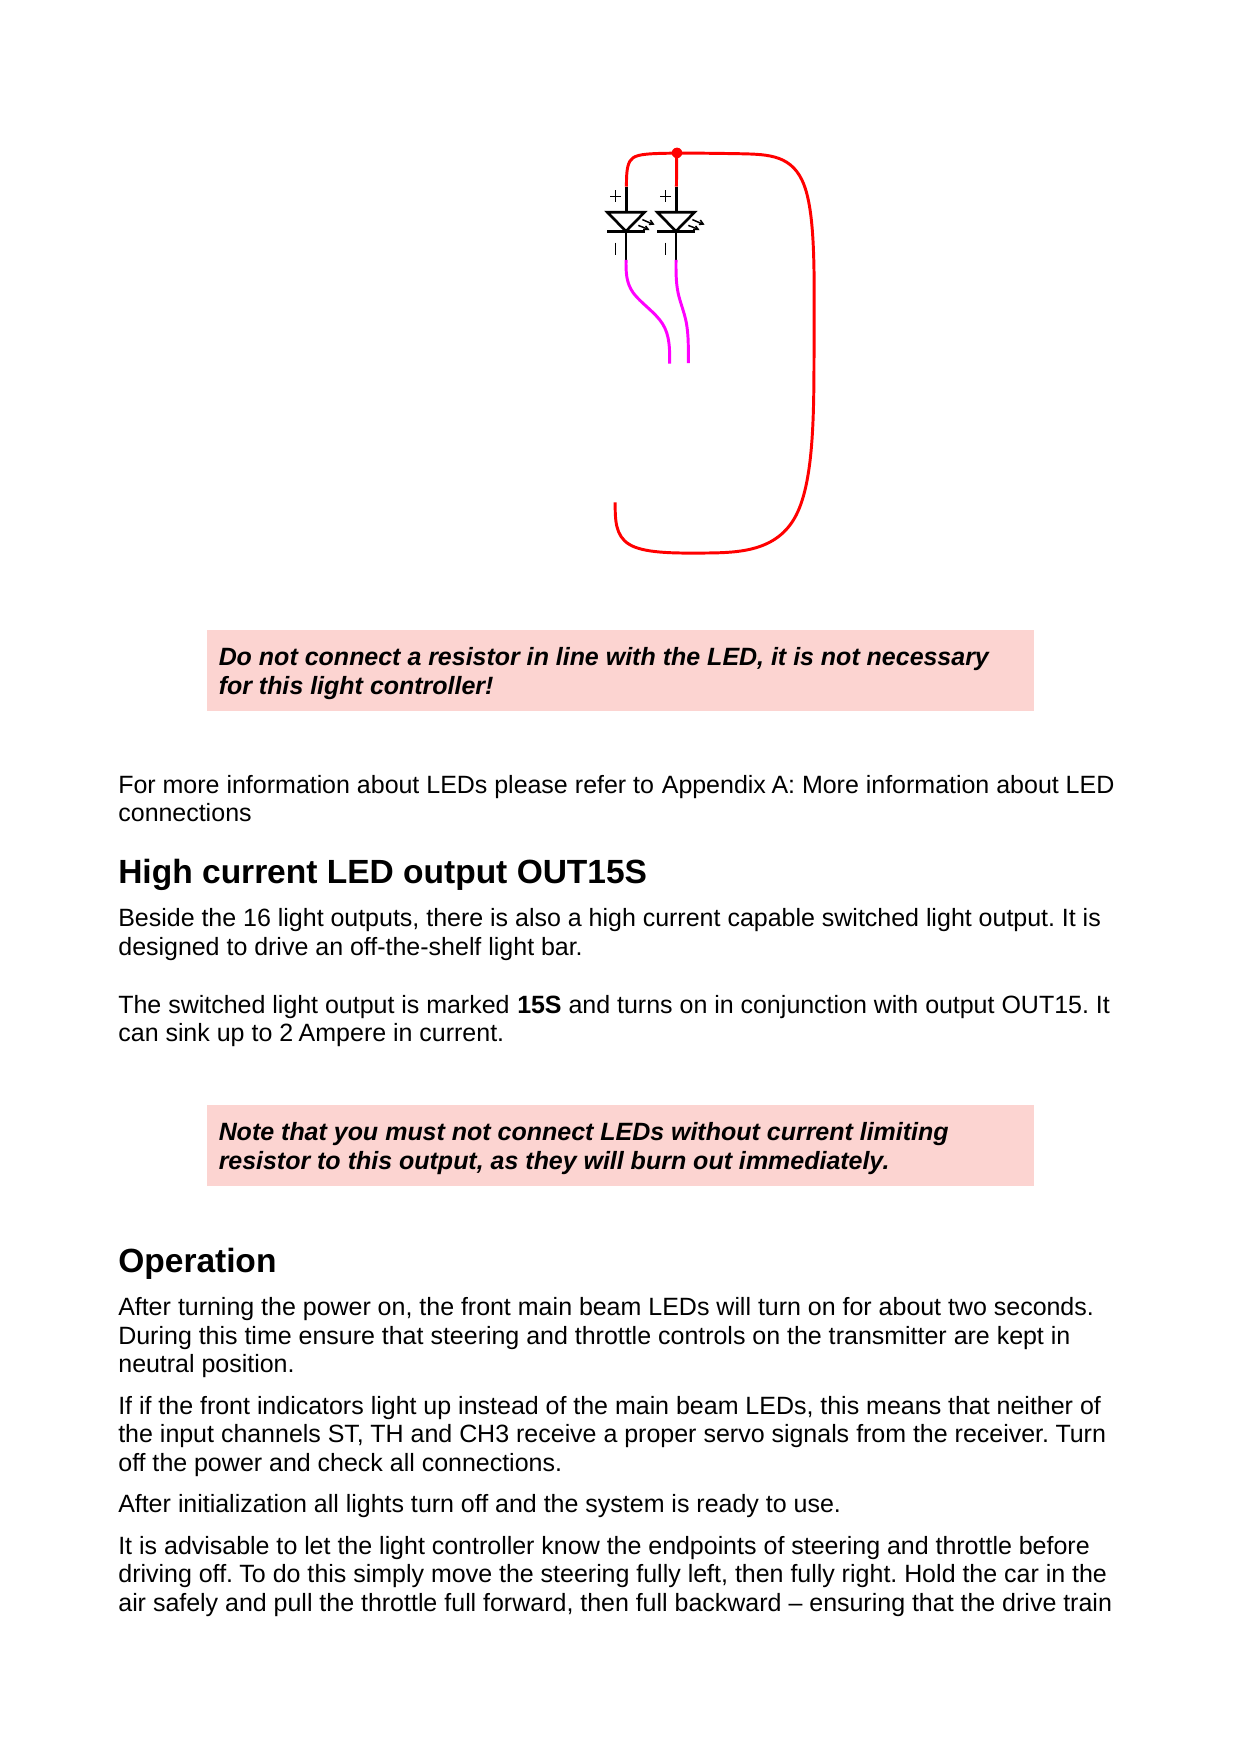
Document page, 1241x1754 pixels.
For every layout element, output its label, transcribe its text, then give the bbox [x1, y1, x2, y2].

text After turning the power on, the front main beam LEDs will turn on for about two seconds. During this time ensure that steering and throttle controls on the transmitter are kept in neutral position. [118, 1292, 1122, 1378]
text Beside the 16 light outputs, there is also a high current capable switched light output. It is designed to drive an off-the-shelf light bar. [118, 903, 1122, 961]
text It is advisable to let the light controller know the endpoints of steering and throttle before driving off. To do this simply move the steering fully left, then fully right. Hold the car in the air safely and pull the throttle full forward, then full backward – ensuring that the drive train [118, 1531, 1122, 1617]
text After initialization all lights turn off and the system is ready to use. [118, 1489, 1122, 1518]
text Note that you must not connect LEDs without current limiting resistor to this output, as they will burn out immediately. [207, 1105, 1034, 1186]
text Do not connect a resistor in line with the LED, it is not necessary for this light controller! [207, 630, 1034, 711]
subtitle High current LED output OUT15S [118, 852, 1122, 891]
subtitle Operation [118, 1241, 1122, 1279]
text If if the front indicators light up instead of the main beam LEDs, this means that neither of the input channels ST, TH and CH3 receive a proper servo signals from the receiver. Turn off the power and check all connections. [118, 1391, 1122, 1477]
text The switched light output is marked 15S and turns on in conjunction with output OUT15. It can sink up to 2 Ampere in current. [118, 989, 1122, 1047]
text For more information about LEDs please refer to Appendix A: More information about LED connections [118, 770, 1122, 827]
